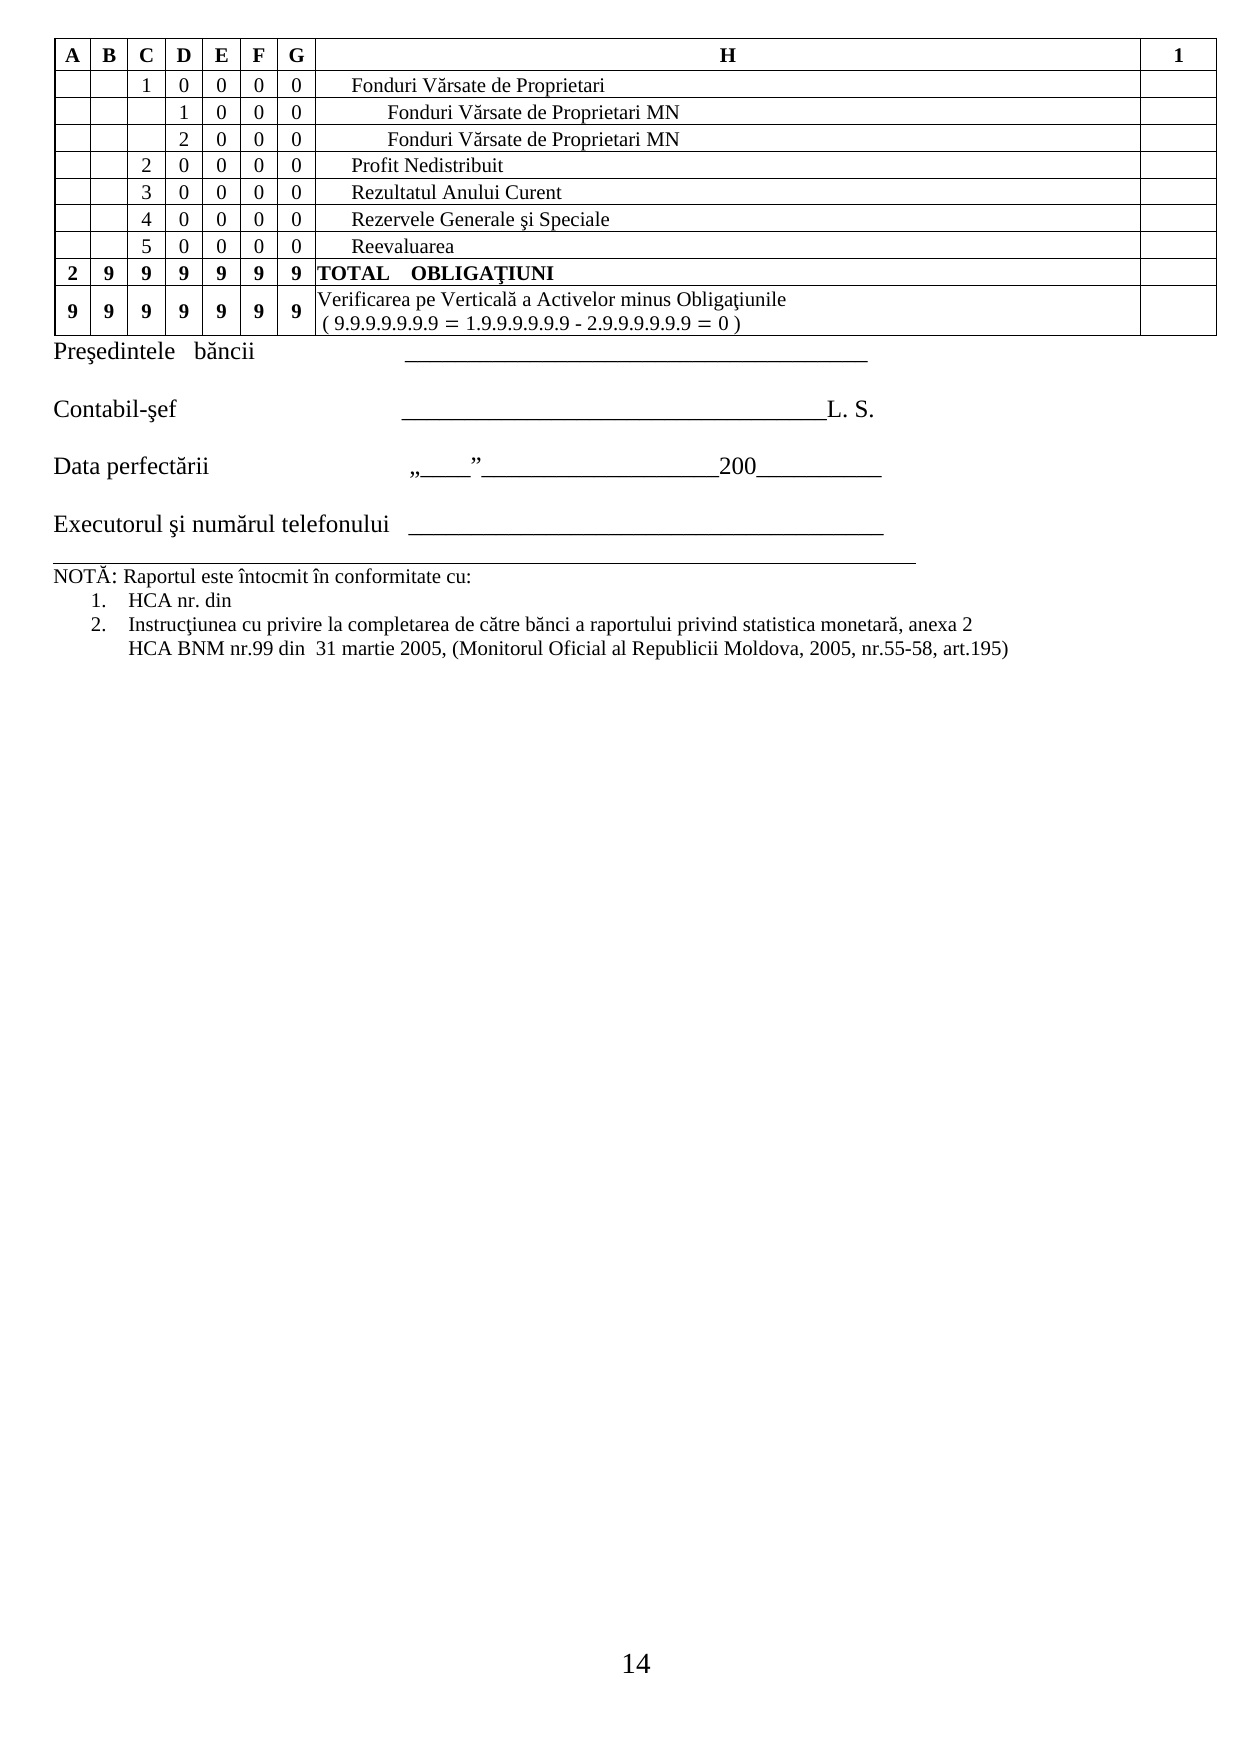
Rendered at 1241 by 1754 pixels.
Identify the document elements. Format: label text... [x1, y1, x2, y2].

table_cell 1 [166, 98, 202, 124]
table_cell Fonduri Vărsate de Proprietari MN [316, 98, 1140, 124]
table_cell 0 [203, 125, 240, 151]
table_cell 0 [241, 125, 277, 151]
table_cell 9 [278, 259, 315, 284]
table_cell 9 [128, 286, 165, 335]
table_cell 0 [203, 179, 240, 204]
table_cell [56, 98, 90, 124]
table_cell 9 [128, 259, 165, 284]
table_cell Rezultatul Anului Curent [316, 179, 1140, 204]
table_cell 0 [203, 71, 240, 97]
table_cell Fonduri Vărsate de Proprietari MN [316, 125, 1140, 151]
table_cell 5 [128, 232, 165, 258]
table_cell [91, 71, 127, 97]
table_cell [56, 205, 90, 231]
table_cell [91, 179, 127, 204]
table_cell 0 [278, 179, 315, 204]
table_cell 0 [241, 152, 277, 177]
table_cell [1141, 205, 1216, 231]
table_cell 0 [241, 205, 277, 231]
table_cell [128, 98, 165, 124]
table_cell 9 [241, 286, 277, 335]
table_header F [241, 39, 277, 70]
table_cell 2 [166, 125, 202, 151]
table_cell 0 [166, 152, 202, 177]
table_cell 0 [241, 71, 277, 97]
table_cell 9 [166, 286, 202, 335]
table_cell [56, 232, 90, 258]
table_cell [1141, 125, 1216, 151]
list HCA nr. din [91, 588, 1219, 612]
table_cell 0 [203, 152, 240, 177]
table_cell [1141, 232, 1216, 258]
table_header G [278, 39, 315, 70]
table_cell TOTAL OBLIGAŢIUNI [316, 259, 1140, 284]
table_cell 9 [91, 259, 127, 284]
table_cell 0 [278, 71, 315, 97]
table_cell [56, 71, 90, 97]
table_cell [91, 205, 127, 231]
text Executorul şi numărul telefonului ______________________________________ [53, 509, 1219, 538]
table_header E [203, 39, 240, 70]
table_cell 0 [203, 232, 240, 258]
table_header A [56, 39, 90, 70]
table_cell 3 [128, 179, 165, 204]
table_cell Verificarea pe Verticală a Activelor minus Obligaţiunile ( 9.9.9.9.9.9.9  1.9.9.9.9.9.9 - 2.9.9.9.9.9.9  0 ) [316, 286, 1140, 335]
table_cell 0 [278, 98, 315, 124]
table_cell 0 [241, 179, 277, 204]
table_cell 0 [166, 71, 202, 97]
table_cell [1141, 98, 1216, 124]
table_cell 0 [166, 205, 202, 231]
table_cell Reevaluarea [316, 232, 1140, 258]
table_cell 9 [166, 259, 202, 284]
table_cell 9 [56, 286, 90, 335]
table_cell 9 [278, 286, 315, 335]
table_cell [56, 125, 90, 151]
list Instrucţiunea cu privire la completarea de către bănci a raportului privind statistica monetară, anexa 2 HCA BNM nr.99 din 31 martie 2005, (Monitorul Oficial al Republicii Moldova, 2005, nr.55-58, art.195) [91, 612, 1219, 660]
table_cell [91, 152, 127, 177]
table_cell [1141, 179, 1216, 204]
table_cell 0 [241, 232, 277, 258]
table_cell [56, 152, 90, 177]
table_cell 0 [278, 232, 315, 258]
table_header B [91, 39, 127, 70]
table_cell [1141, 259, 1216, 284]
table_cell Fonduri Vărsate de Proprietari [316, 71, 1140, 97]
table_cell 9 [91, 286, 127, 335]
text Preşedintele băncii _____________________________________ [53, 336, 1219, 365]
table_cell 0 [166, 179, 202, 204]
table_cell 2 [128, 152, 165, 177]
table_cell 0 [241, 98, 277, 124]
table_cell [1141, 286, 1216, 335]
table_cell 0 [278, 125, 315, 151]
text NOTĂ: Raportul este întocmit în conformitate cu: [53, 562, 1219, 588]
table_header D [166, 39, 202, 70]
table_cell 9 [203, 259, 240, 284]
table_cell [1141, 71, 1216, 97]
table_cell 0 [278, 205, 315, 231]
table_cell [91, 98, 127, 124]
table_cell 0 [203, 98, 240, 124]
table_cell 0 [203, 205, 240, 231]
table_cell 9 [241, 259, 277, 284]
table_header C [128, 39, 165, 70]
table_cell [128, 125, 165, 151]
table_cell 4 [128, 205, 165, 231]
table_cell 2 [56, 259, 90, 284]
table_header 1 [1141, 39, 1216, 70]
table_cell 0 [278, 152, 315, 177]
table_cell 0 [166, 232, 202, 258]
table_cell 1 [128, 71, 165, 97]
table_cell [1141, 152, 1216, 177]
text Data perfectării „____”___________________200__________ [53, 451, 1219, 480]
table_cell [56, 179, 90, 204]
text Contabil-şef __________________________________L. S. [53, 394, 1219, 423]
table_cell 9 [203, 286, 240, 335]
table_header H [316, 39, 1140, 70]
table_cell [91, 125, 127, 151]
table_cell Profit Nedistribuit [316, 152, 1140, 177]
table_cell [91, 232, 127, 258]
table_cell Rezervele Generale şi Speciale [316, 205, 1140, 231]
